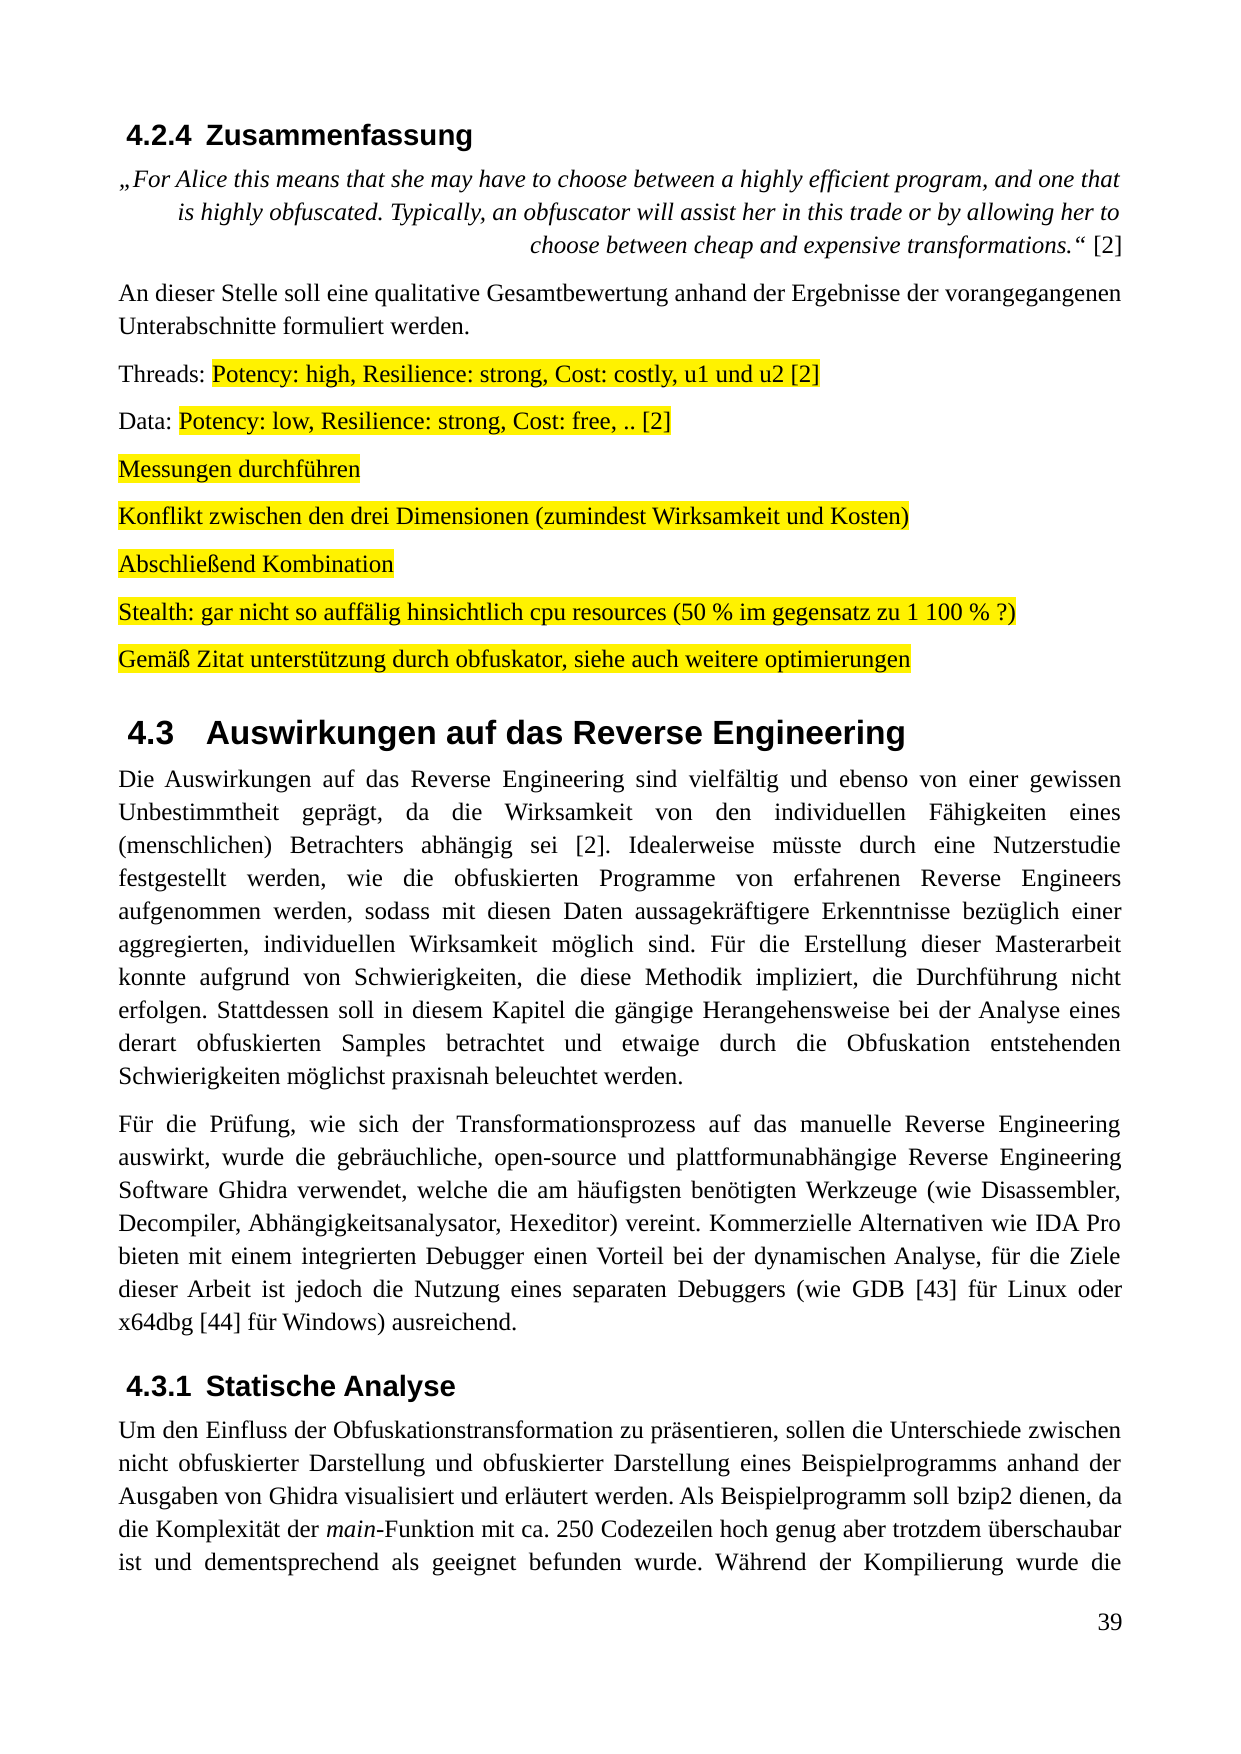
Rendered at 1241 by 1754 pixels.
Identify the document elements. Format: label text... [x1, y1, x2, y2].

text Gemäß Zitat unterstützung durch obfuskator, siehe auch weitere optimierungen [118, 644, 1122, 673]
text Threads: Potency: high, Resilience: strong, Cost: costly, u1 und u2 [2] [118, 359, 1122, 387]
subtitle Auswirkungen auf das Reverse Engineering [118, 713, 1122, 751]
text Abschließend Kombination [118, 549, 1122, 578]
text „For Alice this means that she may have to choose between a highly efficient program, and one that is highly obfuscated. Typically, an obfuscator will assist her in this trade or by allowing her to choose between cheap and expensive transformations.“ [2] [118, 164, 1122, 259]
text Konflikt zwischen den drei Dimensionen (zumindest Wirksamkeit und Kosten) [118, 501, 1122, 530]
text Data: Potency: low, Resilience: strong, Cost: free, .. [2] [118, 406, 1122, 435]
subtitle Zusammenfassung [118, 118, 1122, 152]
text Messungen durchführen [118, 454, 1122, 483]
subtitle Statische Analyse [118, 1369, 1122, 1403]
text Stealth: gar nicht so auffälig hinsichtlich cpu resources (50 % im gegensatz zu 1 100 % ?) [118, 597, 1122, 625]
text Für die Prüfung, wie sich der Transformationsprozess auf das manuelle Reverse Engineering auswirkt, wurde die gebräuchliche, open-source und plattformunabhängige Reverse Engineering Software Ghidra verwendet, welche die am häufigsten benötigten Werkzeuge (wie Disassembler, Decompiler, Abhängigkeitsanalysator, Hexeditor) vereint. Kommerzielle Alternativen wie IDA Pro bieten mit einem integrierten Debugger einen Vorteil bei der dynamischen Analyse, für die Ziele dieser Arbeit ist jedoch die Nutzung eines separaten Debuggers (wie GDB [43] für Linux oder x64dbg [44] für Windows) ausreichend. [118, 1109, 1122, 1336]
text Die Auswirkungen auf das Reverse Engineering sind vielfältig und ebenso von einer gewissen Unbestimmtheit geprägt, da die Wirksamkeit von den individuellen Fähigkeiten eines (menschlichen) Betrachters abhängig sei [2]. Idealerweise müsste durch eine Nutzerstudie festgestellt werden, wie die obfuskierten Programme von erfahrenen Reverse Engineers aufgenommen werden, sodass mit diesen Daten aussagekräftigere Erkenntnisse bezüglich einer aggregierten, individuellen Wirksamkeit möglich sind. Für die Erstellung dieser Masterarbeit konnte aufgrund von Schwierigkeiten, die diese Methodik impliziert, die Durchführung nicht erfolgen. Stattdessen soll in diesem Kapitel die gängige Herangehensweise bei der Analyse eines derart obfuskierten Samples betrachtet und etwaige durch die Obfuskation entstehenden Schwierigkeiten möglichst praxisnah beleuchtet werden. [118, 764, 1122, 1090]
text An dieser Stelle soll eine qualitative Gesamtbewertung anhand der Ergebnisse der vorangegangenen Unterabschnitte formuliert werden. [118, 278, 1122, 340]
text Um den Einfluss der Obfuskationstransformation zu präsentieren, sollen die Unterschiede zwischen nicht obfuskierter Darstellung und obfuskierter Darstellung eines Beispielprogramms anhand der Ausgaben von Ghidra visualisiert und erläutert werden. Als Beispielprogramm soll bzip2 dienen, da die Komplexität der main-Funktion mit ca. 250 Codezeilen hoch genug aber trotzdem überschaubar ist und dementsprechend als geeignet befunden wurde. Während der Kompilierung wurde die [118, 1415, 1122, 1576]
